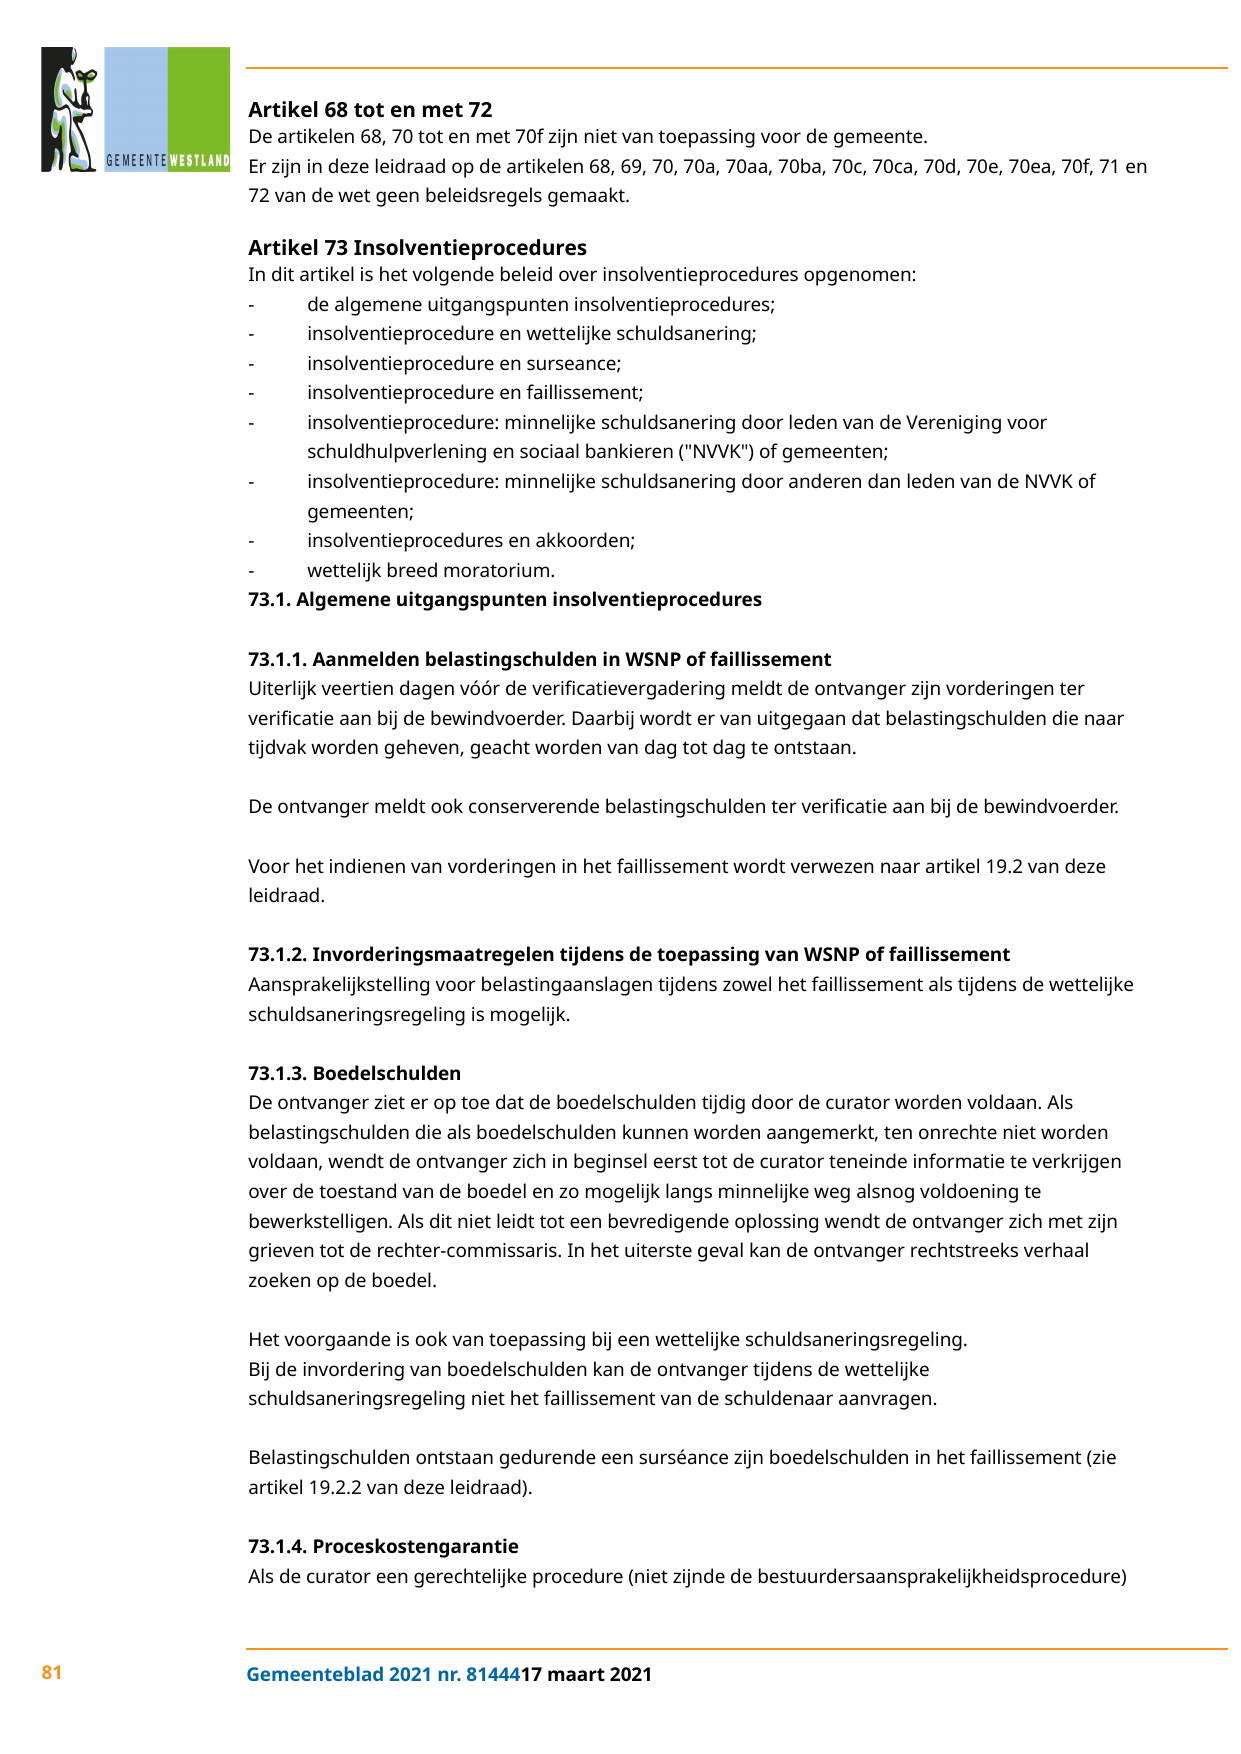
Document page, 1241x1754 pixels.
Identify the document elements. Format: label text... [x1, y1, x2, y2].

list insolventieprocedure: minnelijke schuldsanering door anderen dan leden van de NVVK of gemeenten; [248, 468, 1152, 524]
text De ontvanger meldt ook conserverende belastingschulden ter verificatie aan bij de bewindvoerder. [248, 794, 1152, 819]
text De ontvanger ziet er op toe dat de boedelschulden tijdig door de curator worden voldaan. Als belastingschulden die als boedelschulden kunnen worden aangemerkt, ten onrechte niet worden voldaan, wendt de ontvanger zich in beginsel eerst tot de curator teneinde informatie te verkrijgen over de toestand van de boedel en zo mogelijk langs minnelijke weg alsnog voldoening te bewerkstelligen. Als dit niet leidt tot een bevredigende oplossing wendt de ontvanger zich met zijn grieven tot de rechter-commissaris. In het uiterste geval kan de ontvanger rechtstreeks verhaal zoeken op de boedel. [248, 1089, 1152, 1293]
text Uiterlijk veertien dagen vóór de verificatievergadering meldt de ontvanger zijn vorderingen ter verificatie aan bij de bewindvoerder. Daarbij wordt er van uitgegaan dat belastingschulden die naar tijdvak worden geheven, geacht worden van dag tot dag te ontstaan. [248, 675, 1152, 760]
text Artikel 68 tot en met 72 [248, 95, 1152, 123]
text Voor het indienen van vorderingen in het faillissement wordt verwezen naar artikel 19.2 van deze leidraad. [248, 853, 1152, 908]
text 73.1.4. Proceskostengarantie [248, 1533, 1152, 1559]
text Artikel 73 Insolventieprocedures [248, 233, 1152, 261]
text Het voorgaande is ook van toepassing bij een wettelijke schuldsaneringsregeling. [248, 1326, 1152, 1352]
list insolventieprocedure: minnelijke schuldsanering door leden van de Vereniging voor schuldhulpverlening en sociaal bankieren ("NVVK") of gemeenten; [248, 409, 1152, 464]
text Aansprakelijkstelling voor belastingaanslagen tijdens zowel het faillissement als tijdens de wettelijke schuldsaneringsregeling is mogelijk. [248, 971, 1152, 1027]
text Bij de invordering van boedelschulden kan de ontvanger tijdens de wettelijke schuldsaneringsregeling niet het faillissement van de schuldenaar aanvragen. [248, 1356, 1152, 1411]
text Belastingschulden ontstaan gedurende een surséance zijn boedelschulden in het faillissement (zie artikel 19.2.2 van deze leidraad). [248, 1444, 1152, 1500]
text Als de curator een gerechtelijke procedure (niet zijnde de bestuurdersaansprakelijkheidsprocedure) [248, 1563, 1152, 1589]
picture [41, 47, 231, 172]
text 73.1.3. Boedelschulden [248, 1060, 1152, 1086]
text 73.1.1. Aanmelden belastingschulden in WSNP of faillissement [248, 646, 1152, 672]
text In dit artikel is het volgende beleid over insolventieprocedures opgenomen: [248, 261, 1152, 287]
list wettelijk breed moratorium. [248, 557, 1152, 583]
list insolventieprocedure en wettelijke schuldsanering; [248, 320, 1152, 346]
list de algemene uitgangspunten insolventieprocedures; [248, 291, 1152, 317]
text De artikelen 68, 70 tot en met 70f zijn niet van toepassing voor de gemeente. [248, 123, 1152, 149]
list insolventieprocedure en faillissement; [248, 379, 1152, 405]
list insolventieprocedures en akkoorden; [248, 527, 1152, 553]
list insolventieprocedure en surseance; [248, 350, 1152, 376]
text 73.1. Algemene uitgangspunten insolventieprocedures [248, 587, 1152, 612]
text Er zijn in deze leidraad op de artikelen 68, 69, 70, 70a, 70aa, 70ba, 70c, 70ca, 70d, 70e, 70ea, 70f, 71 en 72 van de wet geen beleidsregels gemaakt. [248, 153, 1152, 208]
text 73.1.2. Invorderingsmaatregelen tijdens de toepassing van WSNP of faillissement [248, 942, 1152, 967]
